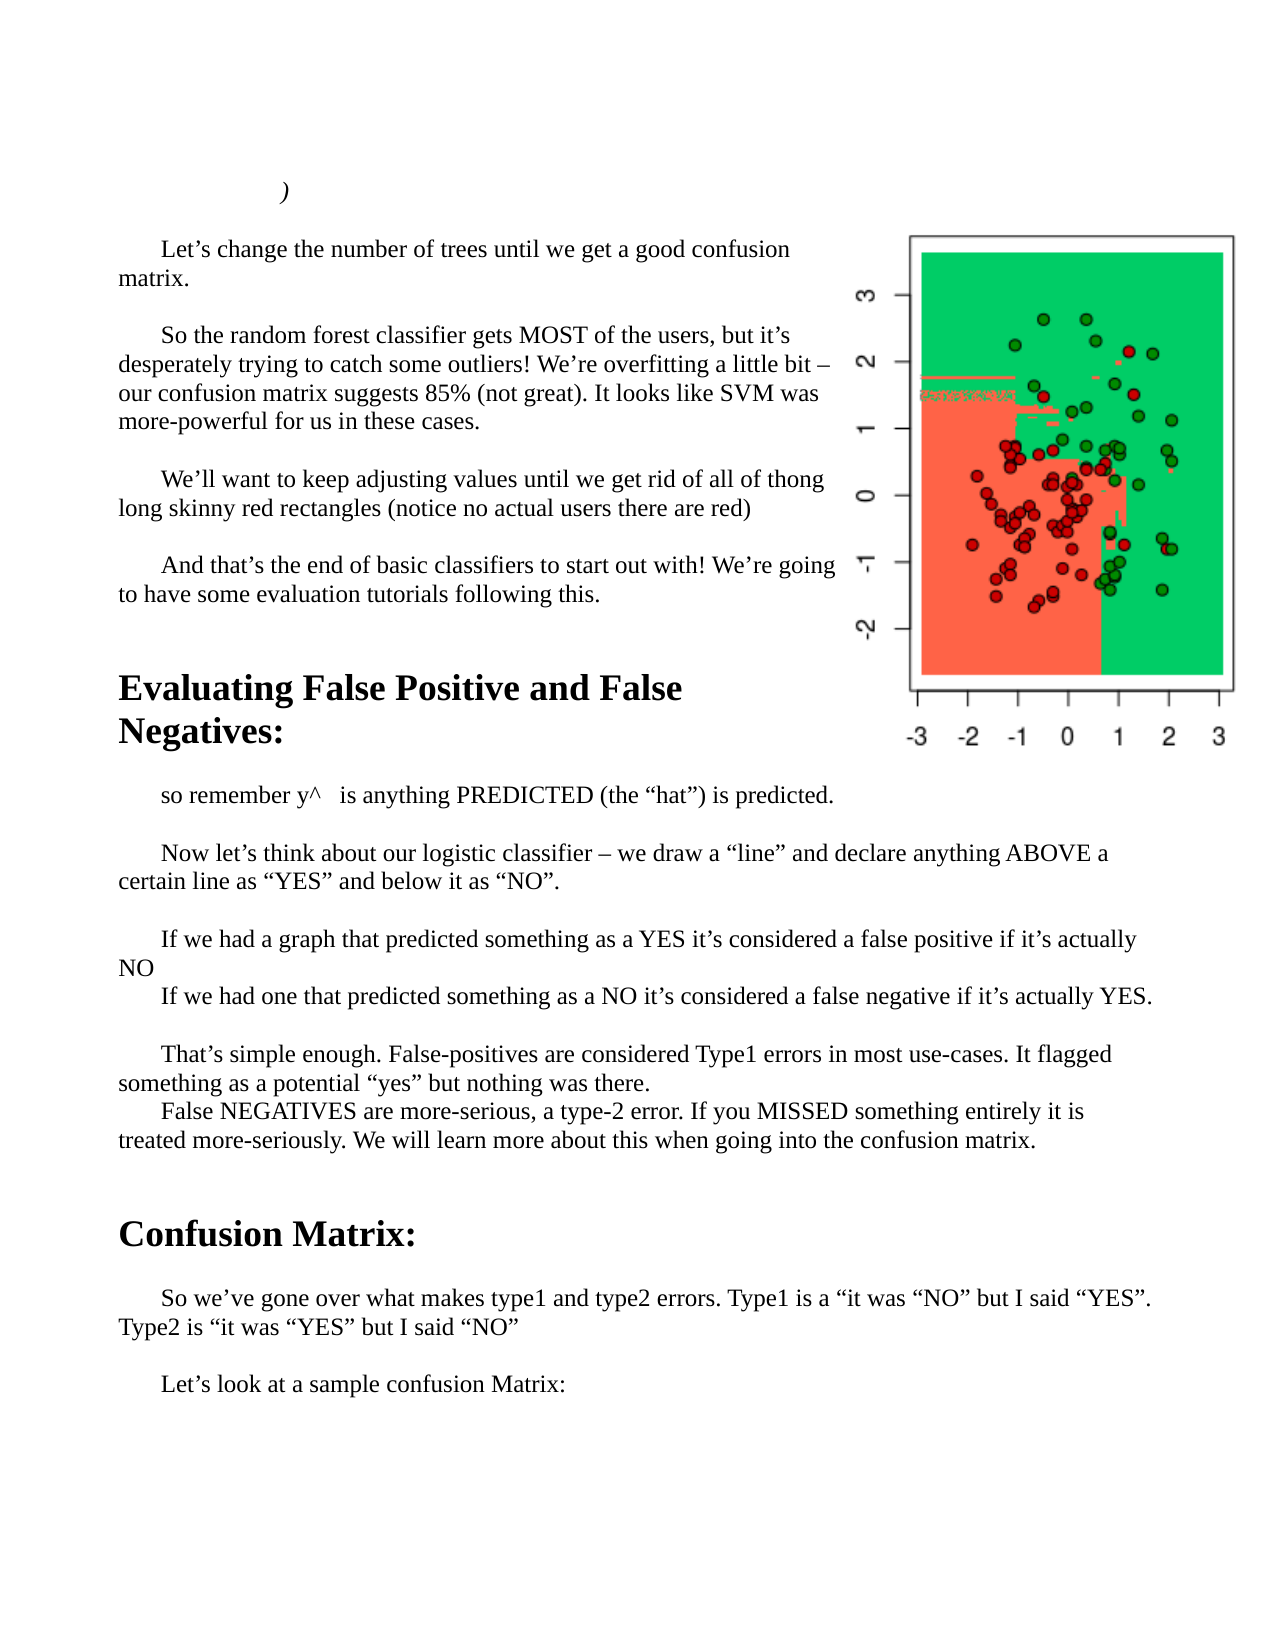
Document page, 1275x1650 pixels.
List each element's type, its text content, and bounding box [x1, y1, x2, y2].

text Evaluating False Positive and False Negatives: [118, 665, 839, 751]
text False NEGATIVES are more-serious, a type-2 error. If you MISSED something entirely it is treated more-seriously. We will learn more about this when going into the confusion matrix. [118, 1096, 1157, 1154]
text If we had a graph that predicted something as a YES it’s considered a false positive if it’s actually NO [118, 924, 1157, 981]
text We’ll want to keep adjusting values until we get rid of all of thong long skinny red rectangles (notice no actual users there are red) [118, 464, 839, 521]
text Now let’s think about our logistic classifier – we draw a “line” and declare anything ABOVE a certain line as “YES” and below it as “NO”. [118, 838, 1157, 895]
text Let’s change the number of trees until we get a good confusion matrix. [118, 234, 839, 291]
text ) [118, 176, 1157, 205]
text so remember y^ is anything PREDICTED (the “hat”) is predicted. [118, 780, 1157, 809]
text And that’s the end of basic classifiers to start out with! We’re going to have some evaluation tutorials following this. [118, 550, 839, 608]
picture [839, 223, 1275, 766]
text Confusion Matrix: [118, 1211, 1157, 1254]
text So we’ve gone over what makes type1 and type2 errors. Type1 is a “it was “NO” but I said “YES”. Type2 is “it was “YES” but I said “NO” [118, 1283, 1157, 1341]
text So the random forest classifier gets MOST of the users, but it’s desperately trying to catch some outliers! We’re overfitting a little bit – our confusion matrix suggests 85% (not great). It looks like SVM was more-powerful for us in these cases. [118, 320, 839, 435]
text Let’s look at a sample confusion Matrix: [118, 1369, 1157, 1398]
text If we had one that predicted something as a NO it’s considered a false negative if it’s actually YES. [118, 981, 1157, 1010]
text That’s simple enough. False-positives are considered Type1 errors in most use-cases. It flagged something as a potential “yes” but nothing was there. [118, 1039, 1157, 1096]
